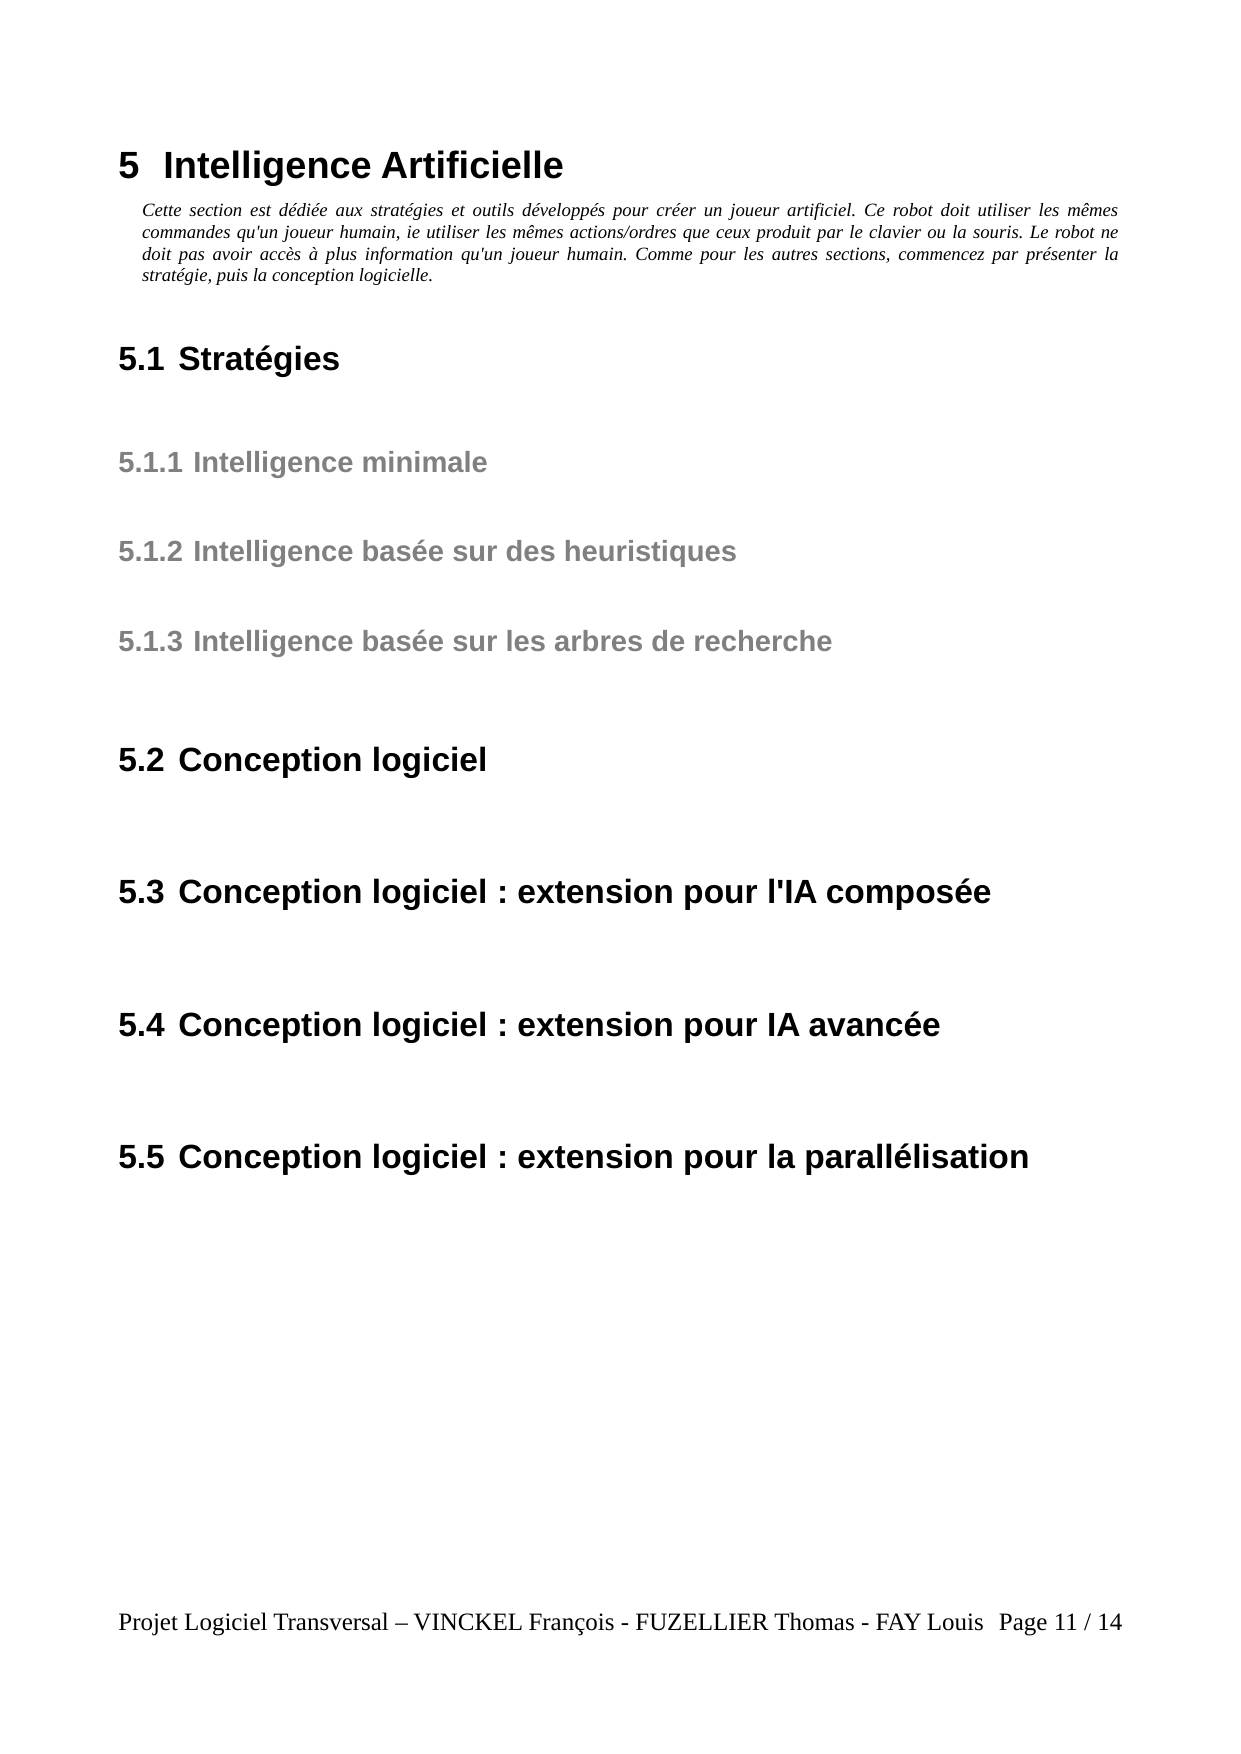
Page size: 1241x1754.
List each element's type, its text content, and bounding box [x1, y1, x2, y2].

subtitle Conception logiciel : extension pour IA avancée [118, 1004, 1122, 1043]
subtitle Intelligence basée sur des heuristiques [118, 534, 1122, 568]
text Cette section est dédiée aux stratégies et outils développés pour créer un joueur artificiel. Ce robot doit utiliser les mêmes commandes qu'un joueur humain, ie utiliser les mêmes actions/ordres que ceux produit par le clavier ou la souris. Le robot ne doit pas avoir accès à plus information qu'un joueur humain. Comme pour les autres sections, commencez par présenter la stratégie, puis la conception logicielle. [142, 199, 1122, 286]
subtitle Intelligence basée sur les arbres de recherche [118, 624, 1122, 657]
subtitle Intelligence minimale [118, 445, 1122, 478]
subtitle Conception logiciel [118, 740, 1122, 778]
subtitle Conception logiciel : extension pour la parallélisation [118, 1137, 1122, 1176]
subtitle Conception logiciel : extension pour l'IA composée [118, 872, 1122, 911]
subtitle Intelligence Artificielle [118, 143, 1122, 187]
subtitle Stratégies [118, 339, 1122, 378]
